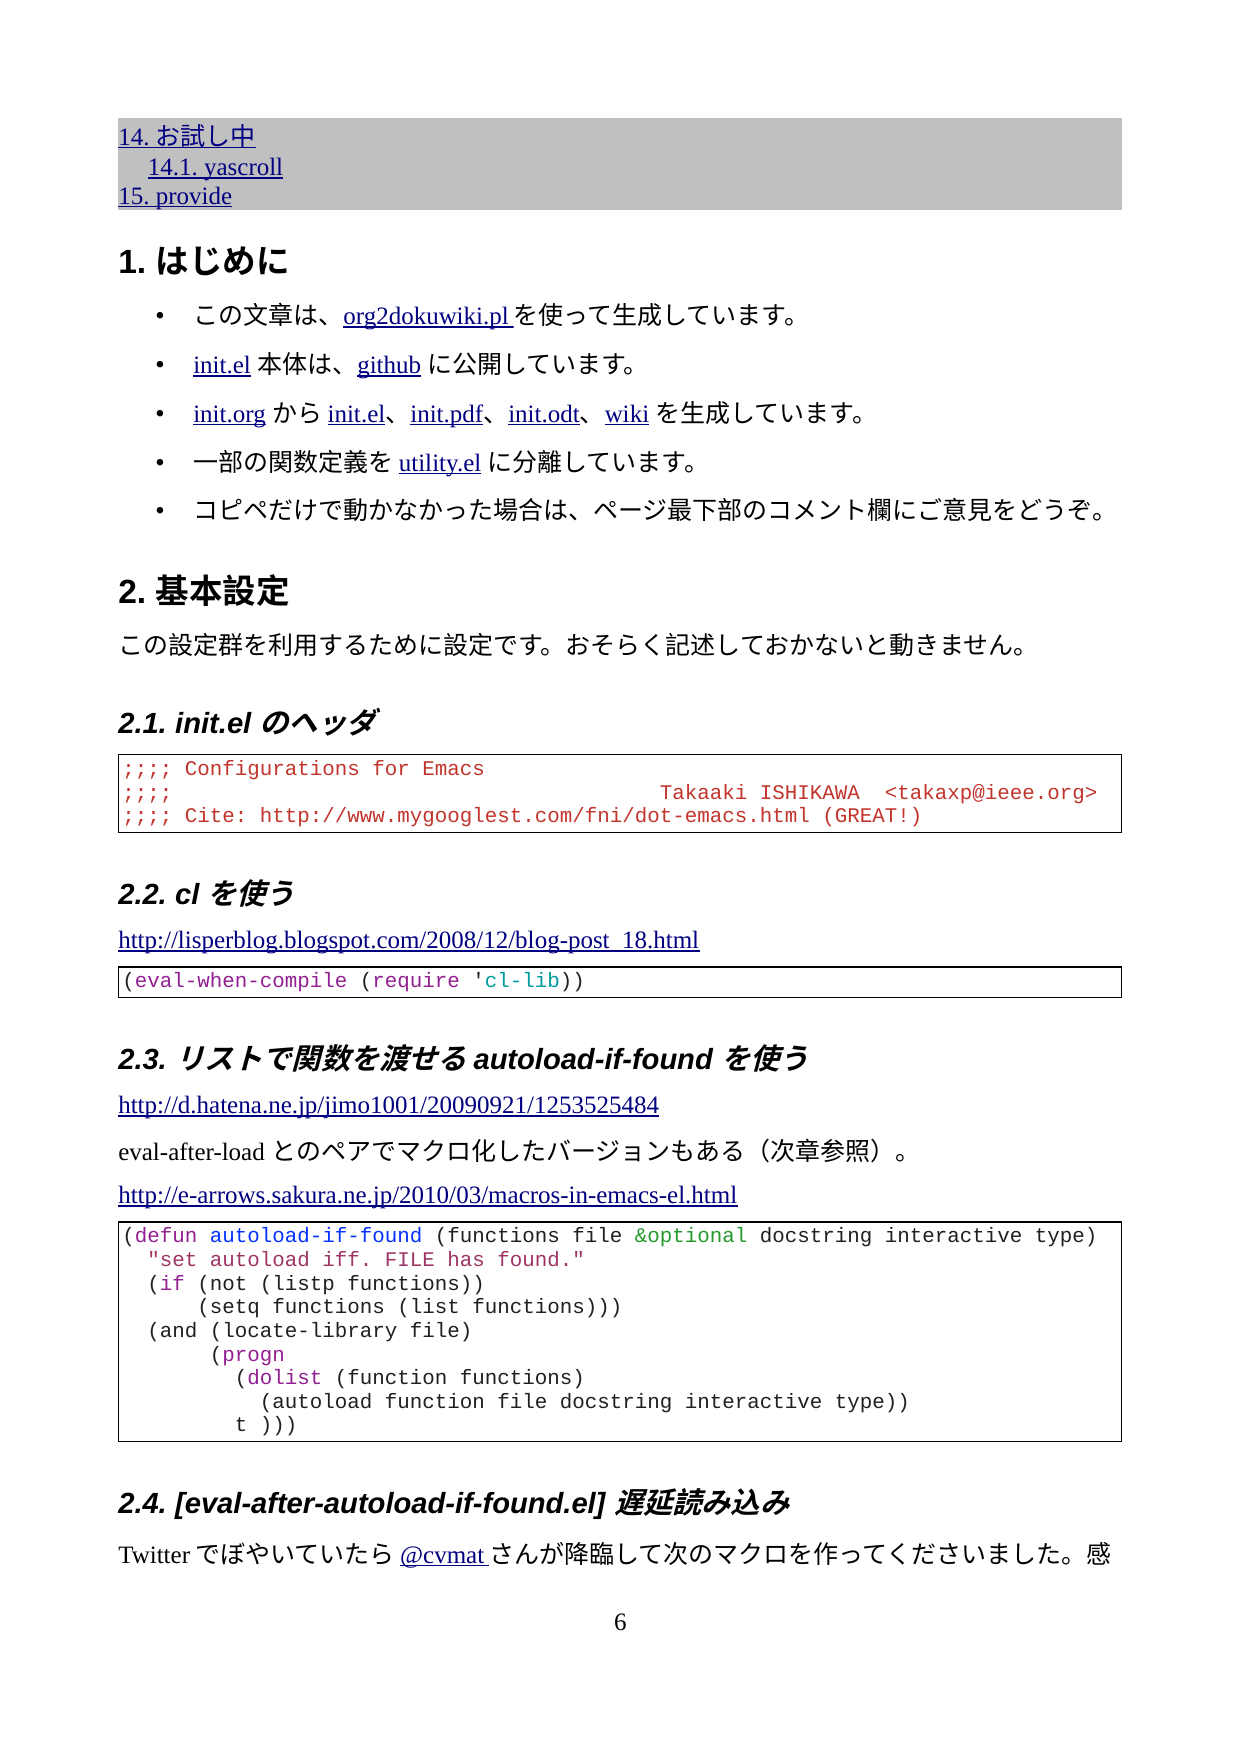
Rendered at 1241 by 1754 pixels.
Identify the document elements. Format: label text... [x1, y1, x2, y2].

text "set autoload iff. FILE has found." [119, 1245, 1121, 1269]
text t ))) [119, 1411, 1121, 1441]
subtitle リストで関数を渡せる autoload-if-found を使う [118, 1035, 1122, 1078]
text http://d.hatena.ne.jp/jimo1001/20090921/1253525484 [118, 1090, 1122, 1119]
text ;;;; Cite: http://www.mygooglest.com/fni/dot-emacs.html (GREAT!) [119, 801, 1121, 832]
subtitle [eval-after-autoload-if-found.el] 遅延読み込み [118, 1479, 1122, 1522]
list init.org から init.el、init.pdf、init.odt、wiki を生成しています。 [156, 393, 1122, 429]
text (dolist (function functions) [119, 1363, 1121, 1387]
text (progn [119, 1339, 1121, 1363]
subtitle 基本設定 [118, 564, 1122, 613]
subtitle cl を使う [118, 870, 1122, 913]
text (if (not (listp functions)) [119, 1269, 1121, 1292]
list この文章は、org2dokuwiki.plを使って生成しています。 [156, 296, 1122, 332]
list init.el 本体は、github に公開しています。 [156, 344, 1122, 381]
text Twitterでぼやいていたら @cvmatさんが降臨して次のマクロを作ってくださいました。感 [118, 1534, 1122, 1571]
text 14. お試し中 [118, 118, 1122, 152]
list コピペだけで動かなかった場合は、ページ最下部のコメント欄にご意見をどうぞ。 [156, 491, 1122, 527]
text (setq functions (list functions))) [119, 1292, 1121, 1316]
text 14.1. yascroll [148, 152, 1122, 181]
text (eval-when-compile (require 'cl-lib)) [119, 968, 1121, 997]
text この設定群を利用するために設定です。おそらく記述しておかないと動きません。 [118, 626, 1122, 662]
text ;;;; Takaaki ISHIKAWA <takaxp@ieee.org> [119, 778, 1121, 801]
subtitle init.el のヘッダ [118, 699, 1122, 742]
subtitle はじめに [118, 235, 1122, 283]
text 15. provide [118, 181, 1122, 210]
text http://e-arrows.sakura.ne.jp/2010/03/macros-in-emacs-el.html [118, 1180, 1122, 1209]
list 一部の関数定義を utility.el に分離しています。 [156, 442, 1122, 478]
text ;;;; Configurations for Emacs [119, 755, 1121, 778]
text (autoload function file docstring interactive type)) [119, 1387, 1121, 1411]
text eval-after-load とのペアでマクロ化したバージョンもある（次章参照）。 [118, 1131, 1122, 1168]
text (defun autoload-if-found (functions file &optional docstring interactive type) [119, 1223, 1121, 1245]
text (and (locate-library file) [119, 1316, 1121, 1339]
text http://lisperblog.blogspot.com/2008/12/blog-post_18.html [118, 925, 1122, 954]
